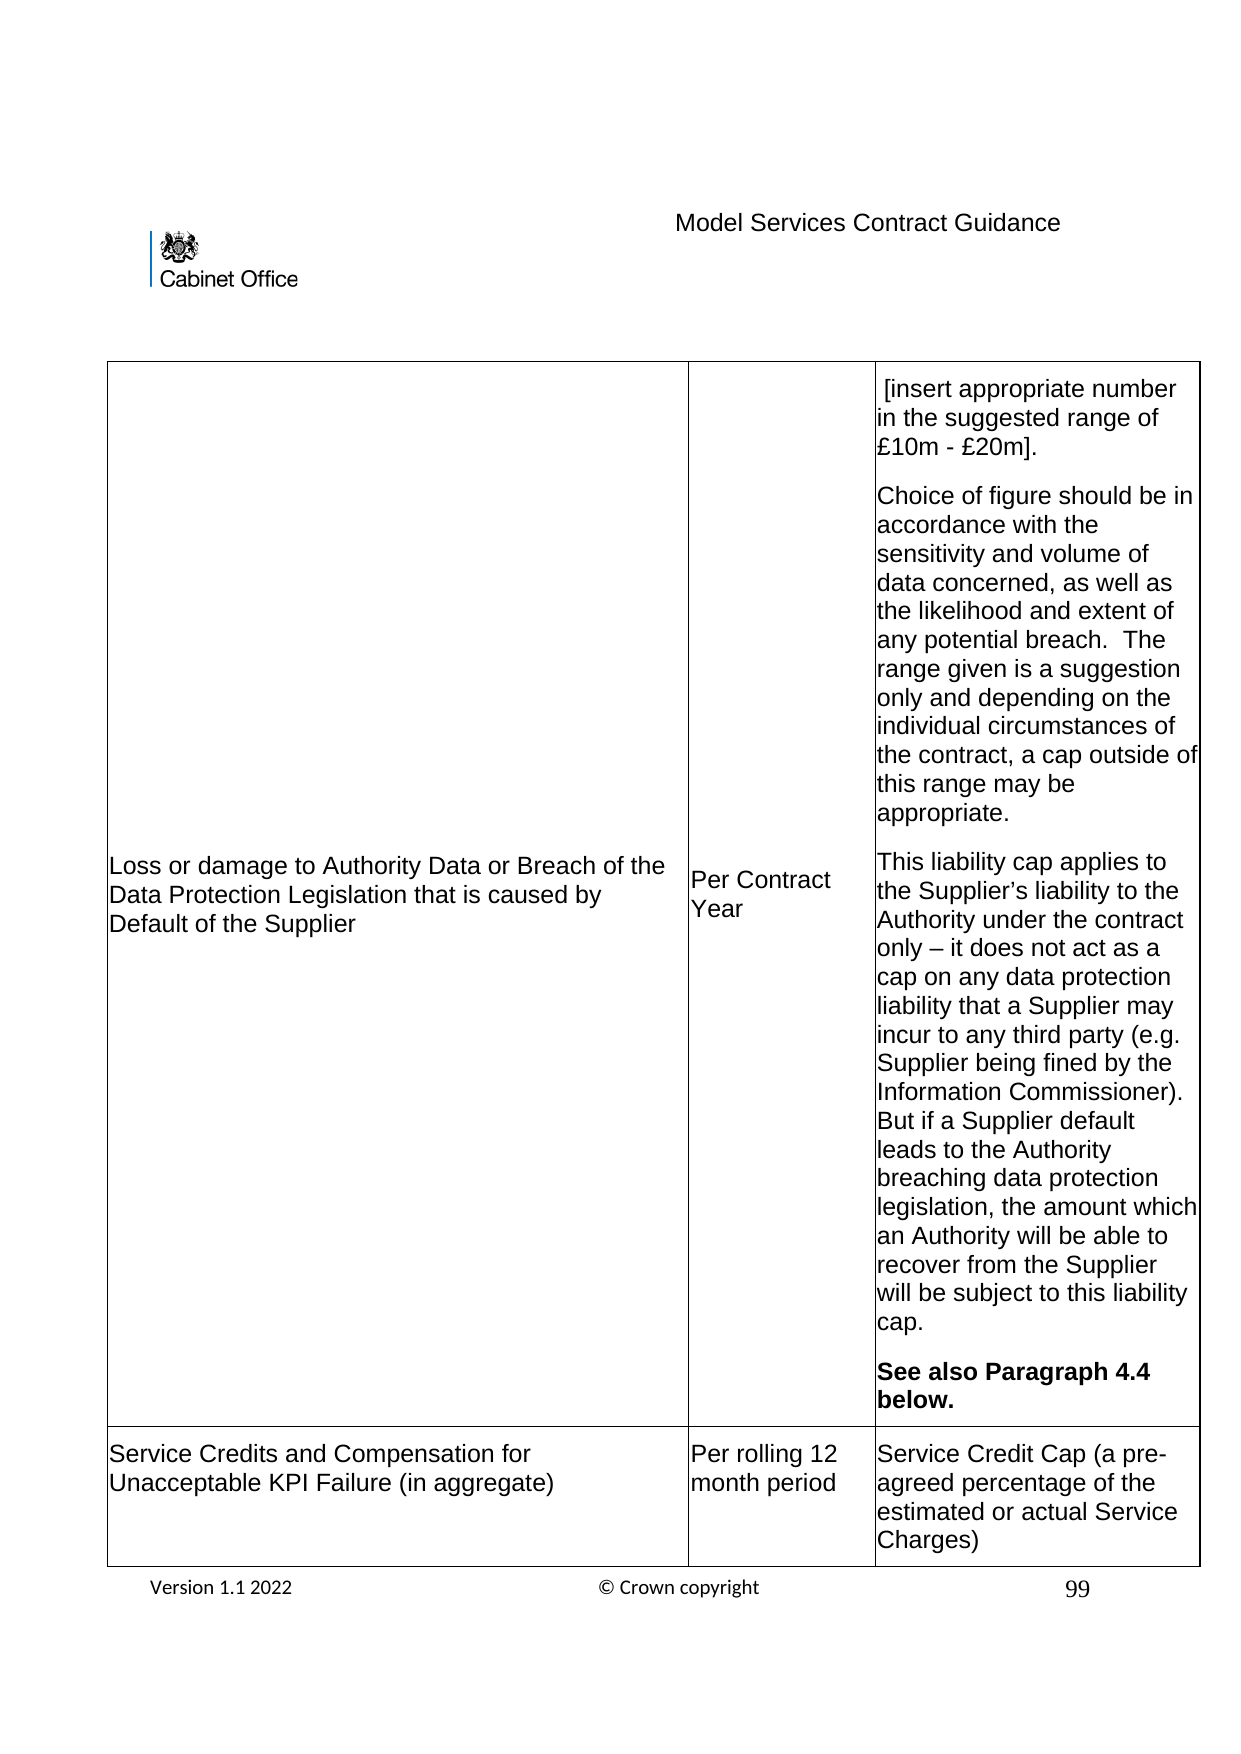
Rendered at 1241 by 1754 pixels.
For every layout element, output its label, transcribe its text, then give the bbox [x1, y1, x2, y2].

table_cell Service Credit Cap (a pre- agreed percentage of the estimated or actual Service Charges) [876, 1427, 1199, 1566]
table_cell Per Contract Year [689, 362, 875, 1426]
table_cell [insert appropriate number in the suggested range of £10m - £20m]. Choice of figure should be in accordance with the sensitivity and volume of data concerned, as well as the likelihood and extent of any potential breach. The range given is a suggestion only and depending on the individual circumstances of the contract, a cap outside of this range may be appropriate. This liability cap applies to the Supplier’s liability to the Authority under the contract only – it does not act as a cap on any data protection liability that a Supplier may incur to any third party (e.g. Supplier being fined by the Information Commissioner). But if a Supplier default leads to the Authority breaching data protection legislation, the amount which an Authority will be able to recover from the Supplier will be subject to this liability cap. See also Paragraph 4.4 below. [876, 362, 1199, 1426]
table_cell Per rolling 12 month period [689, 1427, 875, 1566]
table_cell Loss or damage to Authority Data or Breach of the Data Protection Legislation that is caused by Default of the Supplier [108, 362, 688, 1426]
table_cell Service Credits and Compensation for Unacceptable KPI Failure (in aggregate) [108, 1427, 688, 1566]
